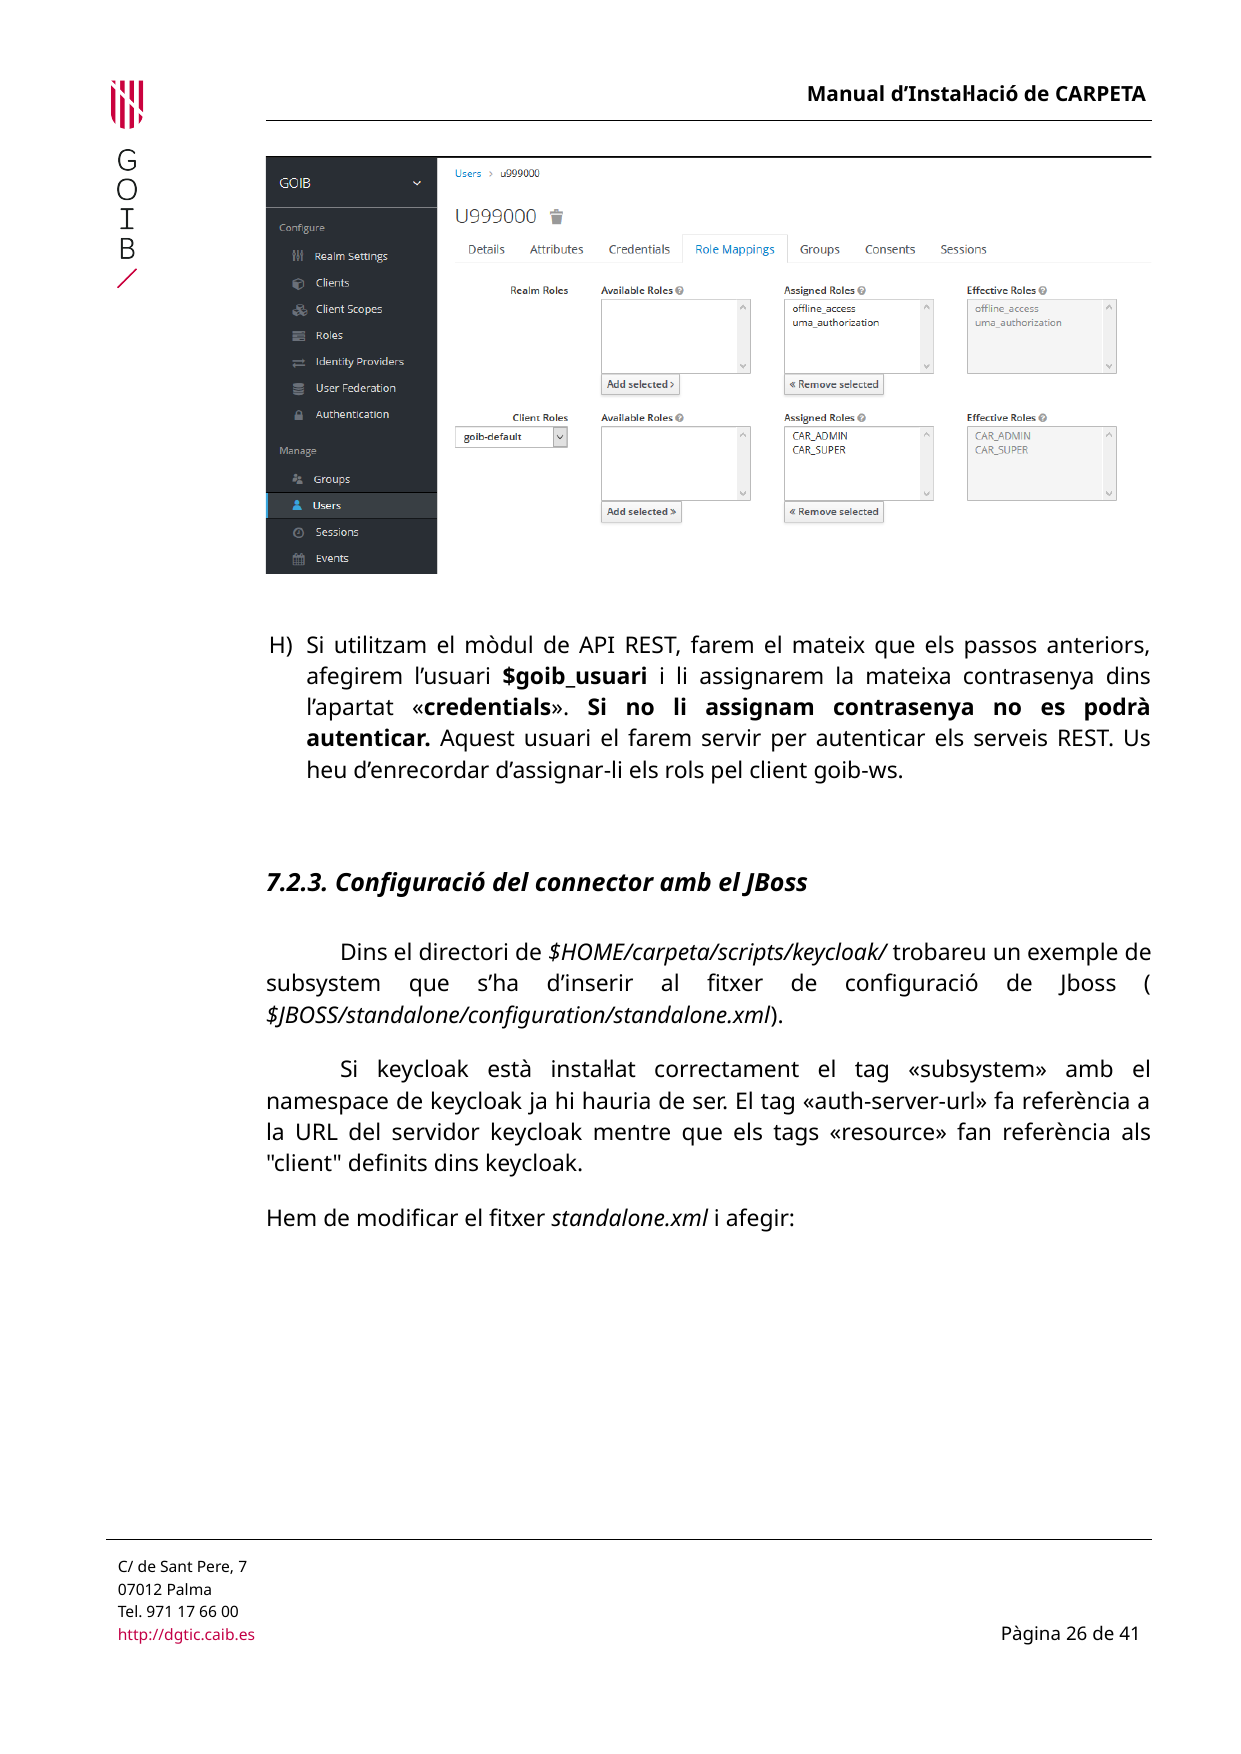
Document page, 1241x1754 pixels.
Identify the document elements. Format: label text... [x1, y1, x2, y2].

list Si utilitzam el mòdul de API REST, farem el mateix que els passos anteriors, afegirem l’usuari $goib_usuari i li assignarem la mateixa contrasenya dins l’apartat «credentials». Si no li assignam contrasenya no es podrà autenticar. Aquest usuari el farem servir per autenticar els serveis REST. Us heu d’enrecordar d’assignar-li els rols pel client goib-ws. [269, 628, 1152, 785]
text Dins el directori de $HOME/carpeta/scripts/keycloak/ trobareu un exemple de subsystem que s’ha d’inserir al fitxer de configuració de Jboss ( $JBOSS/standalone/configuration/standalone.xml). [266, 905, 1152, 1030]
subtitle Configuració del connector amb el JBoss [266, 864, 1152, 899]
picture [82, 57, 172, 319]
text Hem de modificar el fitxer standalone.xml i afegir: [266, 1202, 1152, 1233]
picture [265, 156, 1152, 574]
text Si keycloak està instal·lat correctament el tag «subsystem» amb el namespace de keycloak ja hi hauria de ser. El tag «auth-server-url» fa referència a la URL del servidor keycloak mentre que els tags «resource» fan referència als "client" definits dins keycloak. [266, 1053, 1152, 1178]
